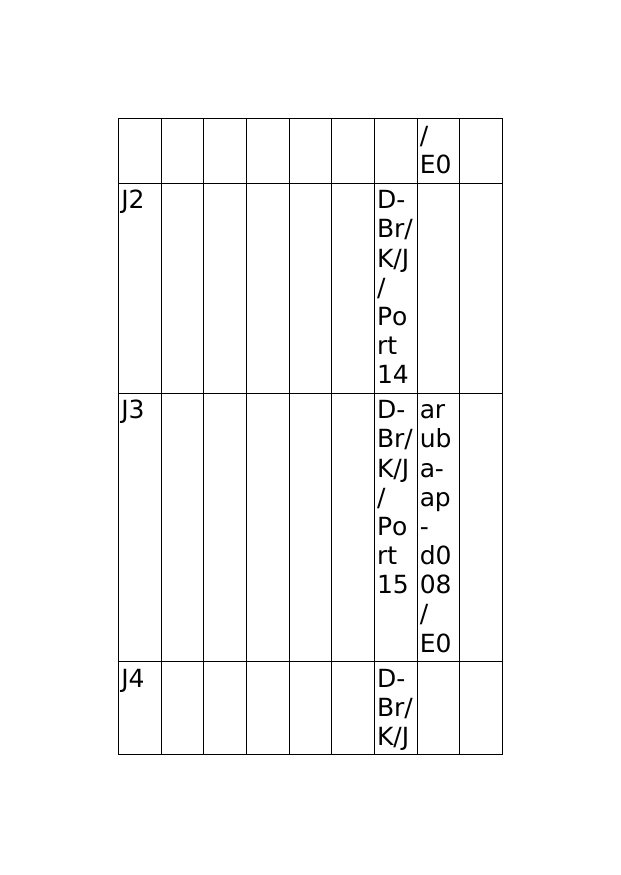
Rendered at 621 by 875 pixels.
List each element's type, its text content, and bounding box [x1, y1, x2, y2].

table_cell [204, 662, 246, 754]
table_cell [460, 184, 502, 392]
table_cell [162, 184, 203, 392]
table_cell [375, 119, 417, 182]
table_cell J2 [119, 184, 161, 392]
table_cell J3 [119, 394, 161, 661]
table_cell [204, 119, 246, 182]
table_cell [290, 662, 331, 754]
table_cell [418, 184, 459, 392]
table_cell [204, 184, 246, 392]
table_cell [119, 119, 161, 182]
table_cell D-Br/K/J / Port 15 [375, 394, 417, 661]
table_cell [204, 394, 246, 661]
table_cell / E0 [418, 119, 459, 182]
table_cell [290, 394, 331, 661]
table_cell [247, 119, 289, 182]
table_cell [332, 184, 374, 392]
table_cell [332, 662, 374, 754]
table_cell [418, 662, 459, 754]
table_cell [460, 119, 502, 182]
table_cell [247, 662, 289, 754]
table_cell D-Br/K/J / Port 14 [375, 184, 417, 392]
table_cell [162, 119, 203, 182]
table_cell J4 [119, 662, 161, 754]
table_cell [290, 119, 331, 182]
table_cell [332, 119, 374, 182]
table_cell aruba-ap-d008 / E0 [418, 394, 459, 661]
table_cell [332, 394, 374, 661]
table_cell [290, 184, 331, 392]
table_cell [460, 394, 502, 661]
table_cell [247, 394, 289, 661]
table_cell D-Br/K/J [375, 662, 417, 754]
table_cell [162, 394, 203, 661]
table_cell [162, 662, 203, 754]
table_cell [460, 662, 502, 754]
table_cell [247, 184, 289, 392]
